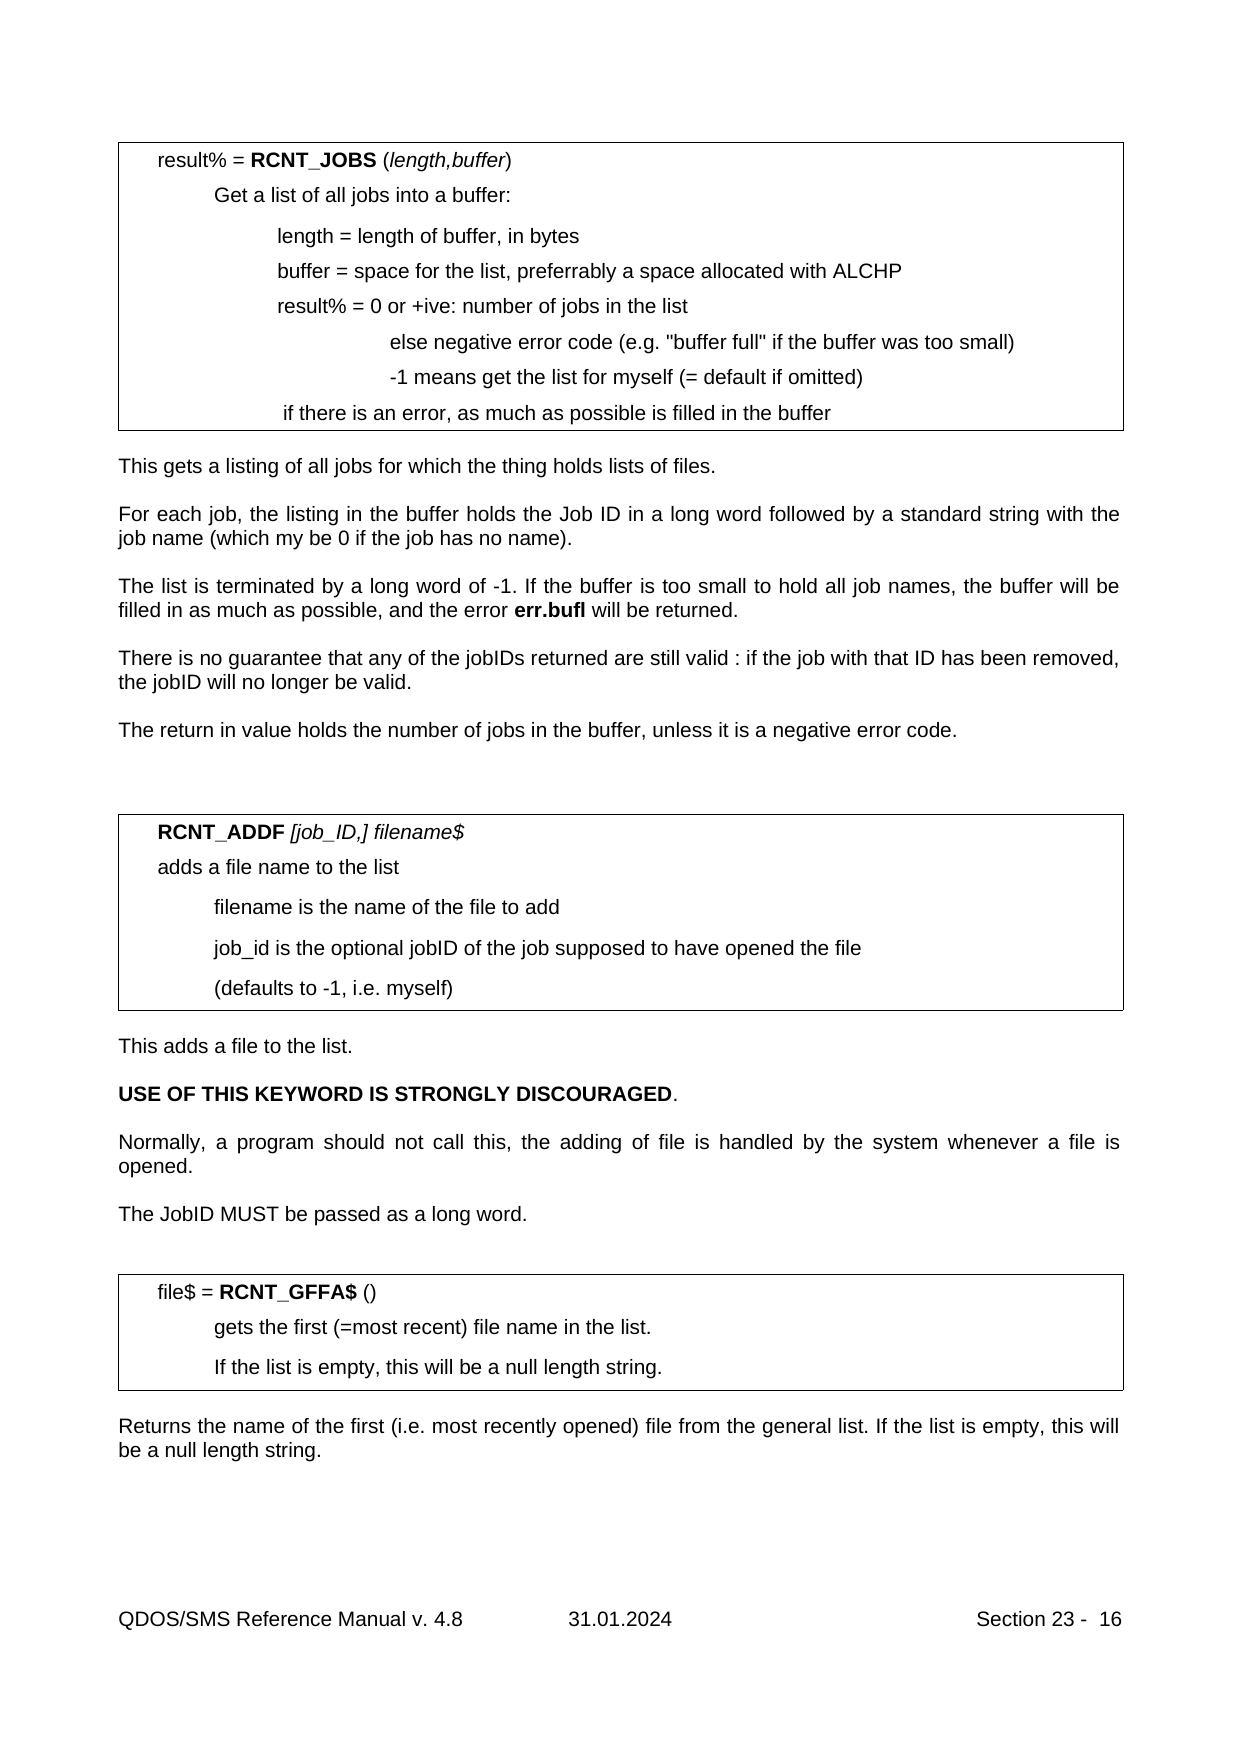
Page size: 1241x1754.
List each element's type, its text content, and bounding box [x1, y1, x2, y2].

table_cell If the list is empty, this will be a null length string. [208, 1350, 1087, 1390]
table_header [119, 1275, 151, 1309]
table_header [119, 143, 151, 178]
table_cell Get a list of all jobs into a buffer: [208, 178, 1087, 218]
text USE OF THIS KEYWORD IS STRONGLY DISCOURAGED. [118, 1082, 1122, 1106]
table_cell length = length of buffer, in bytes [271, 218, 1087, 253]
table_cell [119, 253, 151, 289]
table_cell [151, 360, 271, 395]
table_cell [1087, 360, 1123, 395]
table_cell [1087, 1309, 1123, 1349]
table_cell [1087, 930, 1123, 970]
table_cell [151, 218, 271, 253]
table_header [119, 815, 151, 849]
table_cell [1087, 218, 1123, 253]
text Returns the name of the first (i.e. most recently opened) file from the general list. If the list is empty, this will be a null length string. [118, 1414, 1122, 1462]
table_cell [151, 324, 271, 359]
table_cell [1087, 849, 1123, 889]
table_cell [151, 970, 208, 1010]
table_header [1087, 1275, 1123, 1309]
table_header [1087, 143, 1123, 178]
table_cell [1087, 395, 1123, 430]
table_cell -1 means get the list for myself (= default if omitted) [384, 360, 1087, 395]
text This gets a listing of all jobs for which the thing holds lists of files. [118, 454, 1122, 478]
table_cell [119, 1309, 151, 1349]
table_cell [151, 890, 208, 930]
table_cell [119, 849, 151, 889]
text This adds a file to the list. [118, 1034, 1122, 1058]
table_cell [119, 178, 151, 218]
table_cell [151, 395, 271, 430]
text There is no guarantee that any of the jobIDs returned are still valid : if the job with that ID has been removed, the jobID will no longer be valid. [118, 646, 1122, 694]
table_cell [119, 360, 151, 395]
table_header [1087, 815, 1123, 849]
table_cell [1087, 1350, 1123, 1390]
table_cell [271, 324, 384, 359]
text The list is terminated by a long word of -1. If the buffer is too small to hold all job names, the buffer will be filled in as much as possible, and the error err.bufl will be returned. [118, 574, 1122, 622]
table_cell [271, 360, 384, 395]
table_header RCNT_ADDF [job_ID,] filename$ [151, 815, 1087, 849]
table_cell adds a file name to the list [151, 849, 1087, 889]
table_cell filename is the name of the file to add [208, 890, 1087, 930]
table_cell [119, 324, 151, 359]
table_cell buffer = space for the list, preferrably a space allocated with ALCHP [271, 253, 1087, 289]
table_header result% = RCNT_JOBS (length,buffer) [151, 143, 1087, 178]
table_cell gets the first (=most recent) file name in the list. [208, 1309, 1087, 1349]
table_cell [151, 253, 271, 289]
table_cell [151, 178, 208, 218]
table_cell [1087, 253, 1123, 289]
table_cell [151, 930, 208, 970]
text The JobID MUST be passed as a long word. [118, 1202, 1122, 1226]
table_cell [151, 1309, 208, 1349]
table_cell [1087, 324, 1123, 359]
table_cell [119, 218, 151, 253]
table_header file$ = RCNT_GFFA$ () [151, 1275, 1087, 1309]
text Normally, a program should not call this, the adding of file is handled by the system whenever a file is opened. [118, 1130, 1122, 1178]
table_cell [1087, 890, 1123, 930]
table_cell [119, 289, 151, 324]
table_cell [1087, 970, 1123, 1010]
table_cell [119, 930, 151, 970]
table_cell [119, 395, 151, 430]
table_cell [151, 1350, 208, 1390]
table_cell result% = 0 or +ive: number of jobs in the list [271, 289, 1087, 324]
table_cell [119, 1350, 151, 1390]
table_cell else negative error code (e.g. "buffer full" if the buffer was too small) [384, 324, 1087, 359]
text For each job, the listing in the buffer holds the Job ID in a long word followed by a standard string with the job name (which my be 0 if the job has no name). [118, 502, 1122, 550]
table_cell [1087, 289, 1123, 324]
table_cell [119, 890, 151, 930]
table_cell [1087, 178, 1123, 218]
table_cell job_id is the optional jobID of the job supposed to have opened the file [208, 930, 1087, 970]
table_cell [151, 289, 271, 324]
table_cell [119, 970, 151, 1010]
table_cell (defaults to -1, i.e. myself) [208, 970, 1087, 1010]
table_cell if there is an error, as much as possible is filled in the buffer [271, 395, 1087, 430]
text The return in value holds the number of jobs in the buffer, unless it is a negative error code. [118, 718, 1122, 742]
